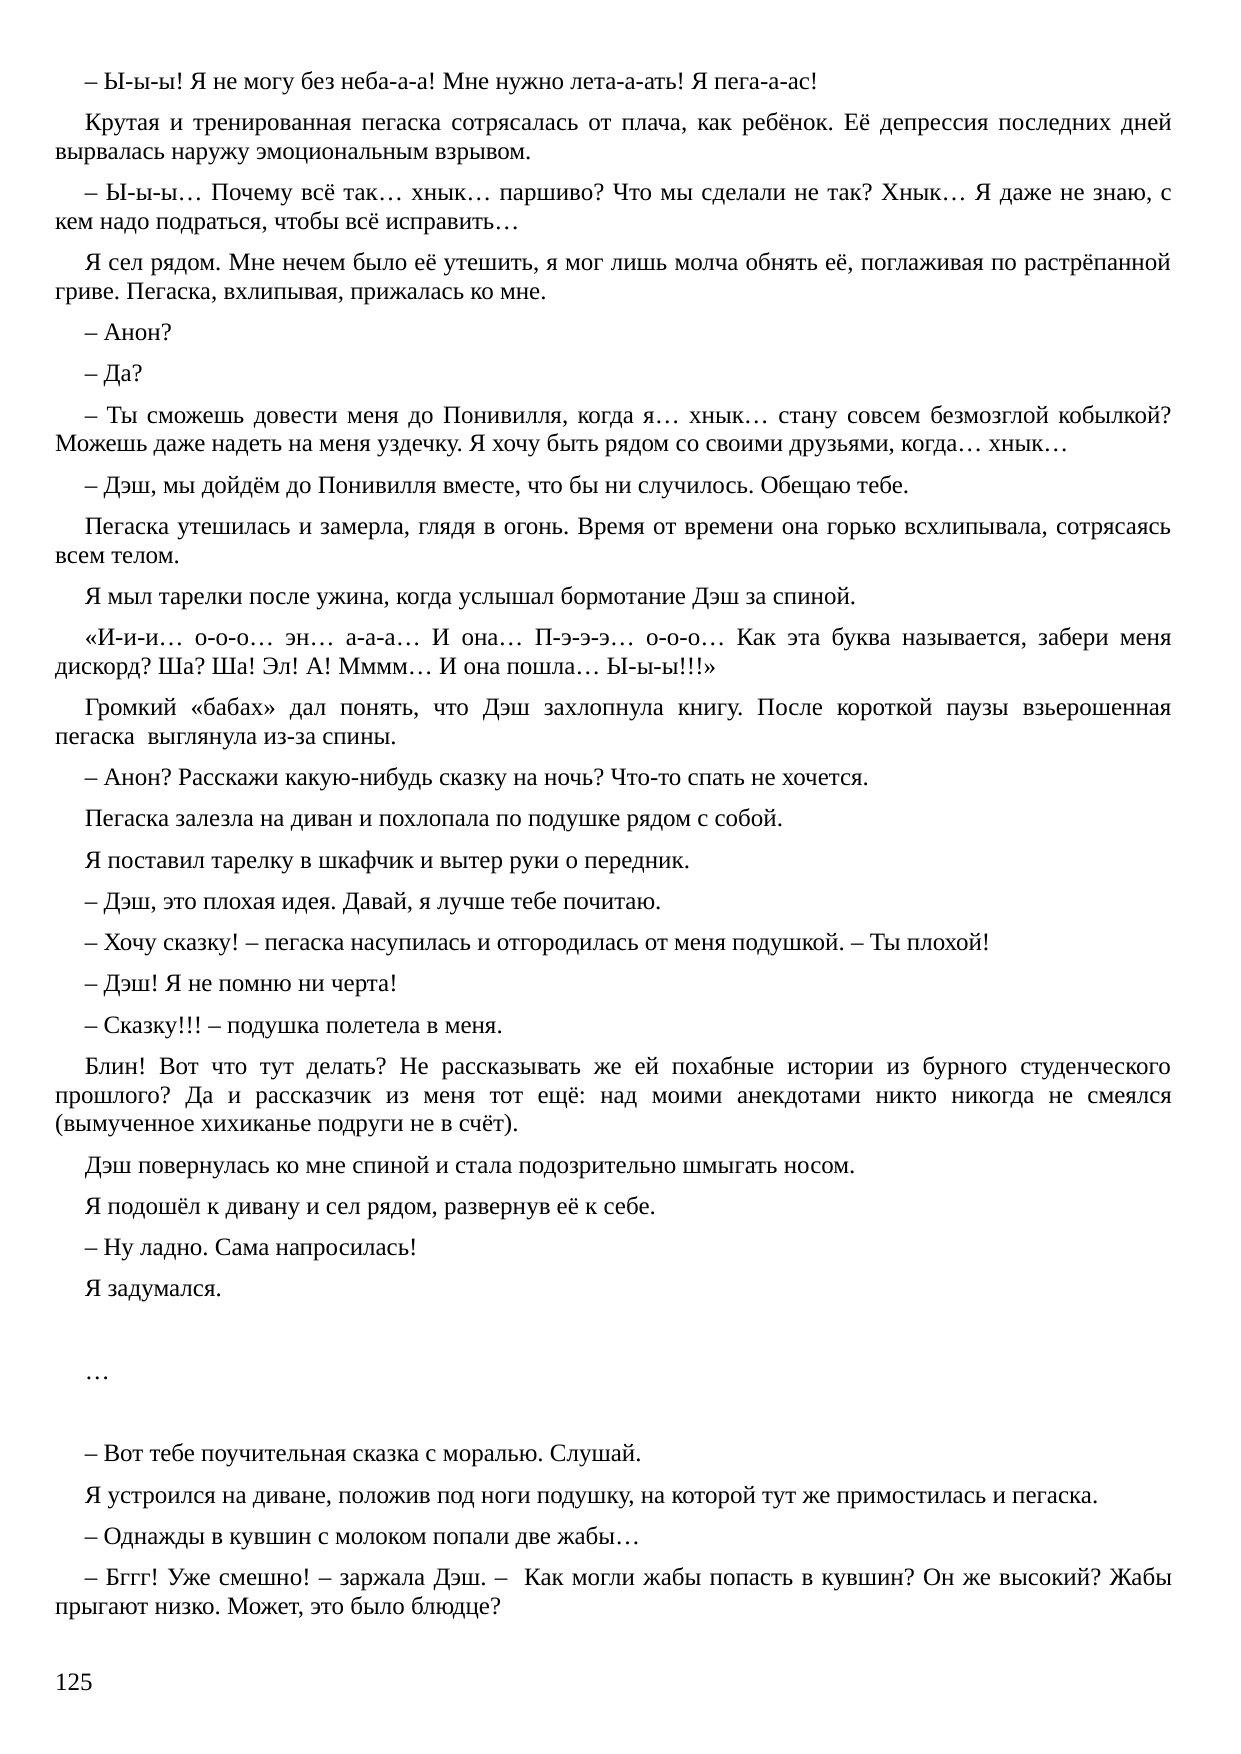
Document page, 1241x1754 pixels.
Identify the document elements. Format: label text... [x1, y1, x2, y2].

text – Дэш! Я не помню ни черта! [55, 968, 1173, 997]
text «И-и-и… о-о-о… эн… а-а-а… И она… П-э-э-э… о-о-о… Как эта буква называется, забери меня дискорд? Ша? Ша! Эл! А! Мммм… И она пошла… Ы-ы-ы!!!» [55, 622, 1173, 680]
text Я задумался. [55, 1273, 1173, 1302]
text – Анон? Расскажи какую-нибудь сказку на ночь? Что-то спать не хочется. [55, 762, 1173, 791]
text – Сказку!!! – подушка полетела в меня. [55, 1010, 1173, 1038]
text – Ты сможешь довести меня до Понивилля, когда я… хнык… стану совсем безмозглой кобылкой? Можешь даже надеть на меня уздечку. Я хочу быть рядом со своими друзьями, когда… хнык… [55, 400, 1173, 457]
text – Дэш, это плохая идея. Давай, я лучше тебе почитаю. [55, 886, 1173, 915]
text Пегаска утешилась и замерла, глядя в огонь. Время от времени она горько всхлипывала, сотрясаясь всем телом. [55, 511, 1173, 568]
text – Ы-ы-ы! Я не могу без неба-а-а! Мне нужно лета-а-ать! Я пега-а-ас! [55, 66, 1173, 95]
text Пегаска залезла на диван и похлопала по подушке рядом с собой. [55, 803, 1173, 832]
text – Вот тебе поучительная сказка с моралью. Слушай. [55, 1438, 1173, 1467]
text – Ы-ы-ы… Почему всё так… хнык… паршиво? Что мы сделали не так? Хнык… Я даже не знаю, с кем надо подраться, чтобы всё исправить… [55, 177, 1173, 235]
text – Дэш, мы дойдём до Понивилля вместе, что бы ни случилось. Обещаю тебе. [55, 470, 1173, 498]
text Дэш повернулась ко мне спиной и стала подозрительно шмыгать носом. [55, 1150, 1173, 1178]
text Я устроился на диване, положив под ноги подушку, на которой тут же примостилась и пегаска. [55, 1480, 1173, 1508]
text – Да? [55, 358, 1173, 387]
text – Однажды в кувшин с молоком попали две жабы… [55, 1521, 1173, 1550]
text Я мыл тарелки после ужина, когда услышал бормотание Дэш за спиной. [55, 581, 1173, 610]
text – Бггг! Уже смешно! – заржала Дэш. – Как могли жабы попасть в кувшин? Он же высокий? Жабы прыгают низко. Может, это было блюдце? [55, 1562, 1173, 1620]
text Я поставил тарелку в шкафчик и вытер руки о передник. [55, 845, 1173, 873]
text Я сел рядом. Мне нечем было её утешить, я мог лишь молча обнять её, поглаживая по растрёпанной гриве. Пегаска, вхлипывая, прижалась ко мне. [55, 247, 1173, 305]
text – Ну ладно. Сама напросилась! [55, 1232, 1173, 1261]
text – Хочу сказку! – пегаска насупилась и отгородилась от меня подушкой. – Ты плохой! [55, 927, 1173, 956]
text Крутая и тренированная пегаска сотрясалась от плача, как ребёнок. Её депрессия последних дней вырвалась наружу эмоциональным взрывом. [55, 107, 1173, 165]
text – Анон? [55, 317, 1173, 346]
text Блин! Вот что тут делать? Не рассказывать же ей похабные истории из бурного студенческого прошлого? Да и рассказчик из меня тот ещё: над моими анекдотами никто никогда не смеялся (вымученное хихиканье подруги не в счёт). [55, 1051, 1173, 1137]
text Я подошёл к дивану и сел рядом, развернув её к себе. [55, 1191, 1173, 1220]
text Громкий «бабах» дал понять, что Дэш захлопнула книгу. После короткой паузы взьерошенная пегаска выглянула из-за спины. [55, 692, 1173, 750]
text … [55, 1356, 1173, 1385]
